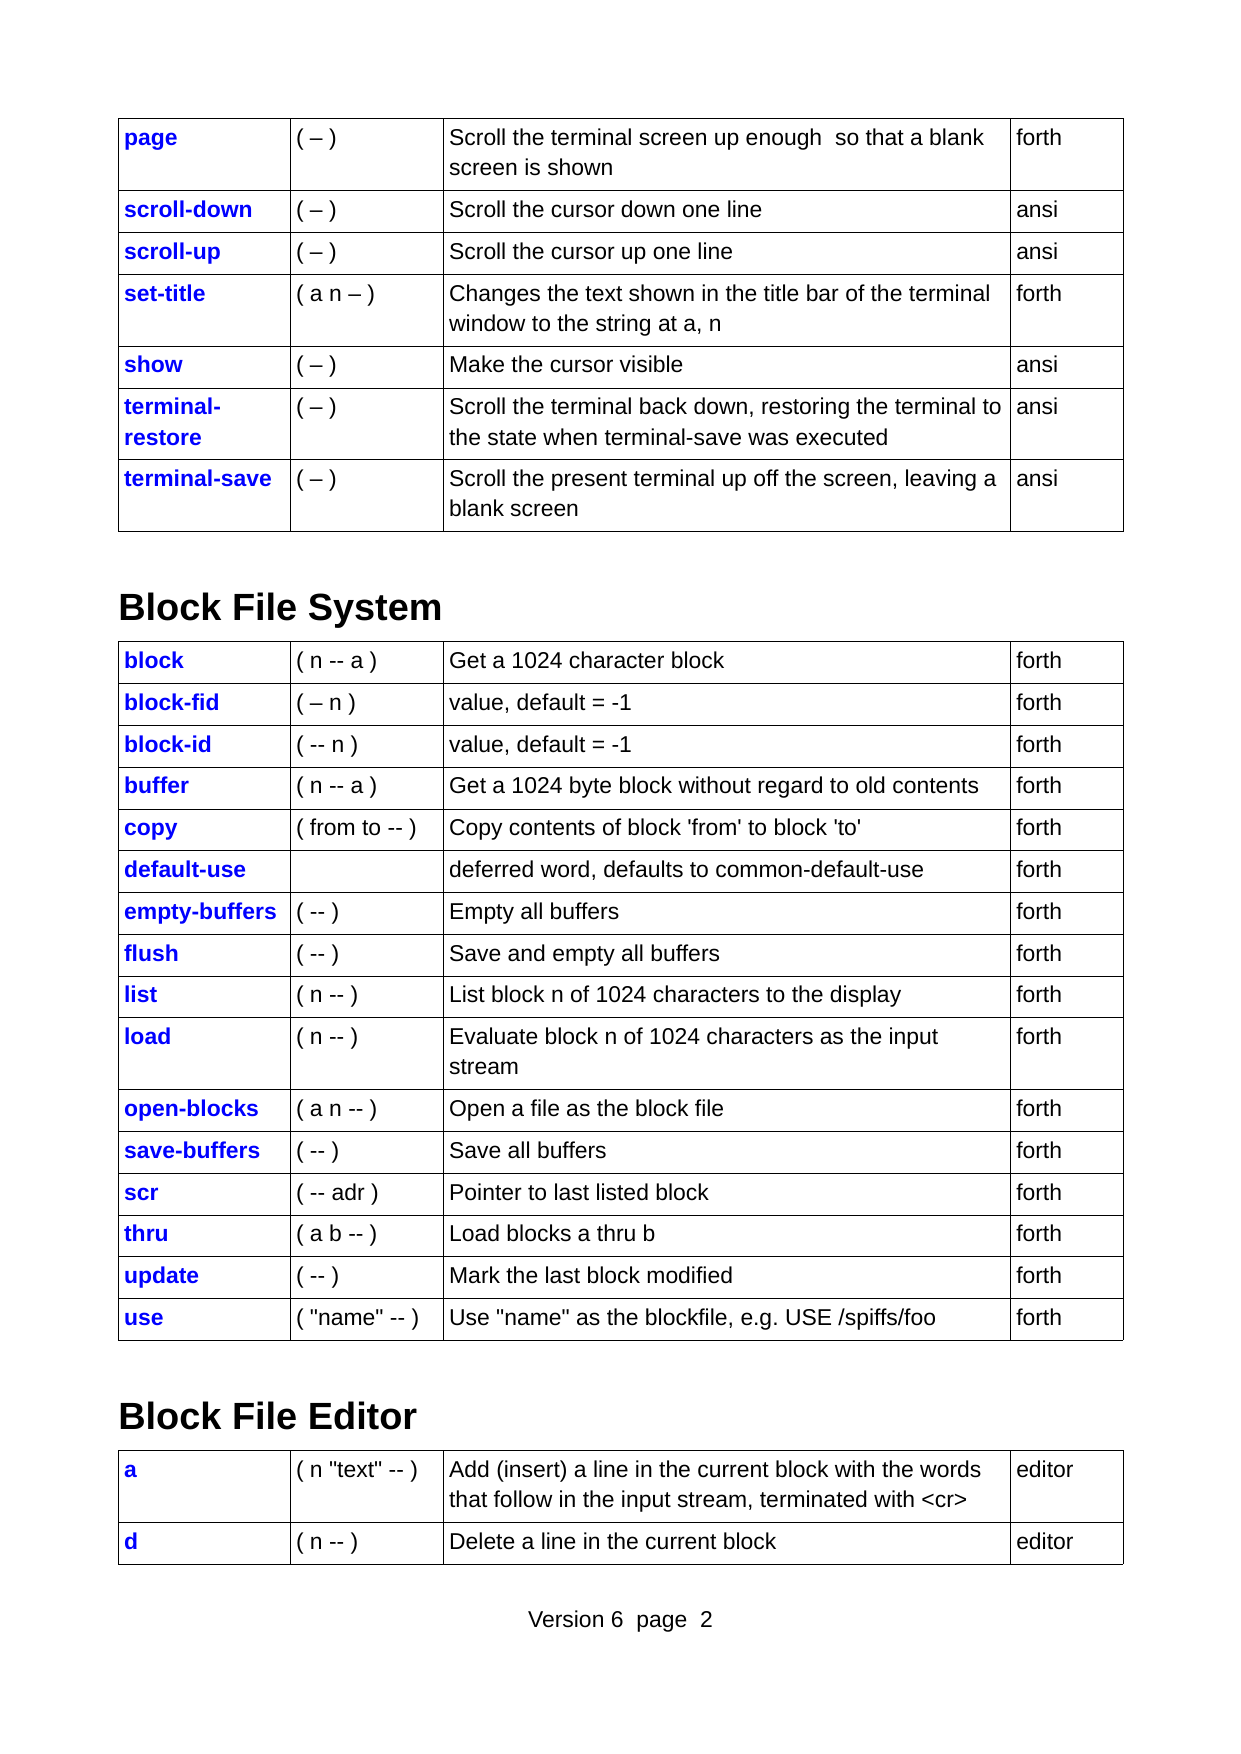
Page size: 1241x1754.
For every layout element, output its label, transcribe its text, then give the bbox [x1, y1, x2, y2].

table_cell thru [119, 1216, 290, 1256]
table_cell forth [1011, 1174, 1123, 1214]
table_cell ansi [1011, 191, 1123, 232]
table_cell Scroll the present terminal up off the screen, leaving a blank screen [444, 460, 1010, 531]
table_cell forth [1011, 119, 1123, 190]
table_header a [119, 1451, 290, 1522]
table_cell ( "name" -- ) [291, 1299, 443, 1340]
table_cell forth [1011, 768, 1123, 808]
table_header ( n "text" -- ) [291, 1451, 443, 1522]
table_cell load [119, 1018, 290, 1089]
table_cell forth [1011, 977, 1123, 1017]
table_cell ( n -- ) [291, 1523, 443, 1564]
table_cell ansi [1011, 460, 1123, 531]
table_cell Save all buffers [444, 1132, 1010, 1173]
table_cell show [119, 347, 290, 387]
subtitle Block File Editor [118, 1394, 1122, 1437]
table_cell Scroll the cursor up one line [444, 233, 1010, 274]
table_cell ansi [1011, 347, 1123, 387]
table_cell scr [119, 1174, 290, 1214]
table_cell Scroll the terminal screen up enough so that a blank screen is shown [444, 119, 1010, 190]
table_cell ansi [1011, 389, 1123, 459]
table_cell forth [1011, 1216, 1123, 1256]
table_cell forth [1011, 726, 1123, 767]
table_cell default-use [119, 851, 290, 892]
table_cell value, default = -1 [444, 684, 1010, 725]
table_cell save-buffers [119, 1132, 290, 1173]
table_cell editor [1011, 1523, 1123, 1564]
table_cell Copy contents of block 'from' to block 'to' [444, 810, 1010, 850]
table_cell copy [119, 810, 290, 850]
table_cell terminal-save [119, 460, 290, 531]
table_cell ( -- ) [291, 1257, 443, 1298]
table_cell ( n -- ) [291, 1018, 443, 1089]
table_cell update [119, 1257, 290, 1298]
table_cell forth [1011, 1299, 1123, 1340]
table_cell ( a b -- ) [291, 1216, 443, 1256]
table_cell forth [1011, 893, 1123, 934]
table_cell ( a n – ) [291, 275, 443, 346]
table_cell Changes the text shown in the title bar of the terminal window to the string at a, n [444, 275, 1010, 346]
table_cell ( n -- ) [291, 977, 443, 1017]
table_cell forth [1011, 275, 1123, 346]
table_cell forth [1011, 1018, 1123, 1089]
table_cell Make the cursor visible [444, 347, 1010, 387]
table_cell scroll-up [119, 233, 290, 274]
table_cell scroll-down [119, 191, 290, 232]
table_cell buffer [119, 768, 290, 808]
table_cell Get a 1024 byte block without regard to old contents [444, 768, 1010, 808]
table_cell forth [1011, 851, 1123, 892]
table_cell List block n of 1024 characters to the display [444, 977, 1010, 1017]
table_cell ( a n -- ) [291, 1090, 443, 1131]
table_cell Pointer to last listed block [444, 1174, 1010, 1214]
table_cell forth [1011, 1132, 1123, 1173]
table_cell ( n -- a ) [291, 768, 443, 808]
table_cell ( -- ) [291, 1132, 443, 1173]
table_cell ( -- ) [291, 935, 443, 976]
table_cell ( – ) [291, 191, 443, 232]
table_header Add (insert) a line in the current block with the words that follow in the input stream, terminated with <cr> [444, 1451, 1010, 1522]
table_cell Empty all buffers [444, 893, 1010, 934]
table_cell Evaluate block n of 1024 characters as the input stream [444, 1018, 1010, 1089]
table_cell Use "name" as the blockfile, e.g. USE /spiffs/foo [444, 1299, 1010, 1340]
table_cell empty-buffers [119, 893, 290, 934]
table_cell value, default = -1 [444, 726, 1010, 767]
table_cell flush [119, 935, 290, 976]
table_cell list [119, 977, 290, 1017]
table_cell Mark the last block modified [444, 1257, 1010, 1298]
table_cell Scroll the terminal back down, restoring the terminal to the state when terminal-save was executed [444, 389, 1010, 459]
table_cell [291, 851, 443, 892]
table_cell terminal-restore [119, 389, 290, 459]
table_cell ( – ) [291, 233, 443, 274]
table_cell d [119, 1523, 290, 1564]
table_cell ( – ) [291, 347, 443, 387]
table_cell ( from to -- ) [291, 810, 443, 850]
table_header editor [1011, 1451, 1123, 1522]
table_header ( n -- a ) [291, 642, 443, 683]
table_cell Load blocks a thru b [444, 1216, 1010, 1256]
table_cell forth [1011, 810, 1123, 850]
table_cell use [119, 1299, 290, 1340]
table_cell ( -- adr ) [291, 1174, 443, 1214]
table_cell forth [1011, 935, 1123, 976]
table_cell ansi [1011, 233, 1123, 274]
table_cell Delete a line in the current block [444, 1523, 1010, 1564]
table_cell Save and empty all buffers [444, 935, 1010, 976]
table_cell deferred word, defaults to common-default-use [444, 851, 1010, 892]
table_cell page [119, 119, 290, 190]
table_cell ( – ) [291, 389, 443, 459]
subtitle Block File System [118, 585, 1122, 629]
table_cell forth [1011, 1090, 1123, 1131]
table_cell Scroll the cursor down one line [444, 191, 1010, 232]
table_header block [119, 642, 290, 683]
table_cell ( -- n ) [291, 726, 443, 767]
table_cell open-blocks [119, 1090, 290, 1131]
table_cell block-id [119, 726, 290, 767]
table_cell ( – ) [291, 460, 443, 531]
table_cell forth [1011, 684, 1123, 725]
table_cell ( -- ) [291, 893, 443, 934]
table_cell set-title [119, 275, 290, 346]
table_header forth [1011, 642, 1123, 683]
table_cell forth [1011, 1257, 1123, 1298]
table_cell Open a file as the block file [444, 1090, 1010, 1131]
table_cell ( – n ) [291, 684, 443, 725]
table_cell ( – ) [291, 119, 443, 190]
table_cell block-fid [119, 684, 290, 725]
table_header Get a 1024 character block [444, 642, 1010, 683]
